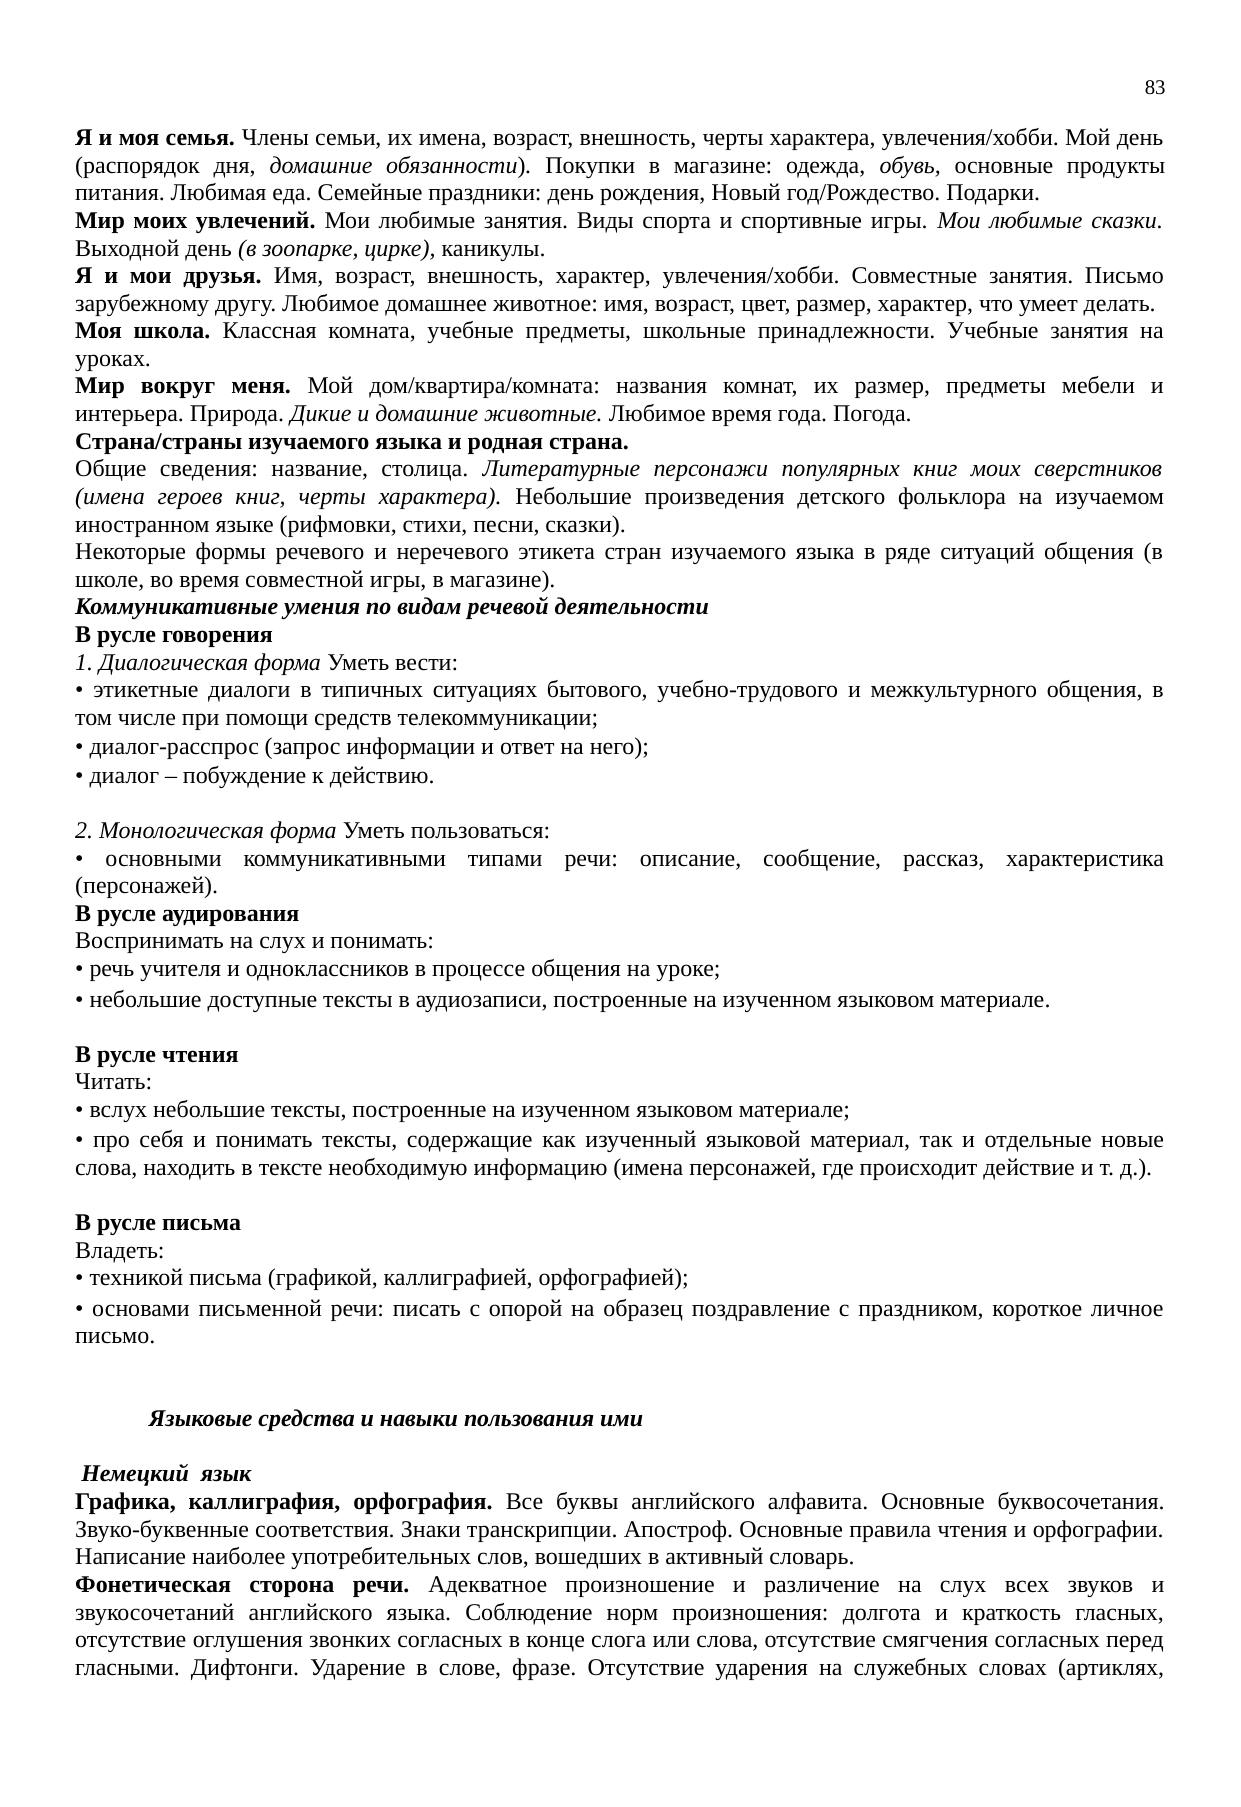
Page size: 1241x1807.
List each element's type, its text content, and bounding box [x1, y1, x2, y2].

text • этикетные диалоги в типичных ситуациях бытового, учебно-трудового и межкультурного общения, в том числе при помощи средств телекоммуникации; [75, 675, 1165, 730]
text • техникой письма (графикой, каллиграфией, орфографией); [75, 1263, 1165, 1291]
text 2. Монологическая форма Уметь пользоваться: [75, 816, 1165, 844]
text • речь учителя и одноклассников в процессе общения на уроке; [75, 954, 1165, 982]
text Графика, каллиграфия, орфография. Все буквы английского алфавита. Основные буквосочетания. Звуко-буквенные соответствия. Знаки транскрипции. Апостроф. Основные правила чтения и орфографии. Написание наиболее употребительных слов, вошедших в активный словарь. [75, 1487, 1165, 1570]
text В русле чтения [75, 1040, 1165, 1067]
text В русле письма [75, 1208, 1165, 1236]
text Языковые средства и навыки пользования ими [75, 1404, 1165, 1432]
text Мир вокруг меня. Мой дом/квартира/комната: названия комнат, их размер, предметы мебели и интерьера. Природа. Дикие и домашние животные. Любимое время года. Погода. [75, 372, 1165, 427]
text Страна/страны изучаемого языка и родная страна. [75, 427, 1165, 454]
text Я и мои друзья. Имя, возраст, внешность, характер, увлечения/хобби. Совместные занятия. Письмо зарубежному другу. Любимое домашнее животное: имя, возраст, цвет, размер, характер, что умеет делать. [75, 261, 1165, 316]
text • небольшие доступные тексты в аудиозаписи, построенные на изученном языковом материале. [75, 984, 1165, 1012]
text • основами письменной речи: писать с опорой на образец поздравление с праздником, короткое личное письмо. [75, 1294, 1165, 1349]
text • диалог – побуждение к действию. [75, 761, 1165, 788]
text Я и моя семья. Члены семьи, их имена, возраст, внешность, черты характера, увлечения/хобби. Мой день (распорядок дня, домашние обязанности). Покупки в магазине: одежда, обувь, основные продукты питания. Любимая еда. Семейные праздники: день рождения, Новый год/Рождество. Подарки. [75, 123, 1165, 206]
text Немецкий язык [75, 1459, 1165, 1487]
text 1. Диалогическая форма Уметь вести: [75, 648, 1165, 675]
text • диалог-расспрос (запрос информации и ответ на него); [75, 732, 1165, 759]
text Некоторые формы речевого и неречевого этикета стран изучаемого языка в ряде ситуаций общения (в школе, во время совместной игры, в магазине). [75, 537, 1165, 592]
text Читать: [75, 1067, 1165, 1095]
text В русле аудирования [75, 899, 1165, 927]
text Воспринимать на слух и понимать: [75, 927, 1165, 954]
text Владеть: [75, 1236, 1165, 1263]
text Мир моих увлечений. Мои любимые занятия. Виды спорта и спортивные игры. Мои любимые сказки. Выходной день (в зоопарке, цирке), каникулы. [75, 206, 1165, 261]
text Общие сведения: название, столица. Литературные персонажи популярных книг моих сверстников (имена героев книг, черты характера). Небольшие произведения детского фольклора на изучаемом иностранном языке (рифмовки, стихи, песни, сказки). [75, 454, 1165, 537]
text Моя школа. Классная комната, учебные предметы, школьные принадлежности. Учебные занятия на уроках. [75, 316, 1165, 372]
text Фонетическая сторона речи. Адекватное произношение и различение на слух всех звуков и звукосочетаний английского языка. Соблюдение норм произношения: долгота и краткость гласных, отсутствие оглушения звонких согласных в конце слога или слова, отсутствие смягчения согласных перед гласными. Дифтонги. Ударение в слове, фразе. Отсутствие ударения на служебных словах (артиклях, [75, 1570, 1165, 1680]
text В русле говорения [75, 620, 1165, 648]
text • вслух небольшие тексты, построенные на изученном языковом материале; [75, 1095, 1165, 1123]
text • про себя и понимать тексты, содержащие как изученный языковой материал, так и отдельные новые слова, находить в тексте необходимую информацию (имена персонажей, где происходит действие и т. д.). [75, 1125, 1165, 1181]
text • основными коммуникативными типами речи: описание, сообщение, рассказ, характеристика (персонажей). [75, 844, 1165, 899]
text Коммуникативные умения по видам речевой деятельности [75, 592, 1165, 620]
